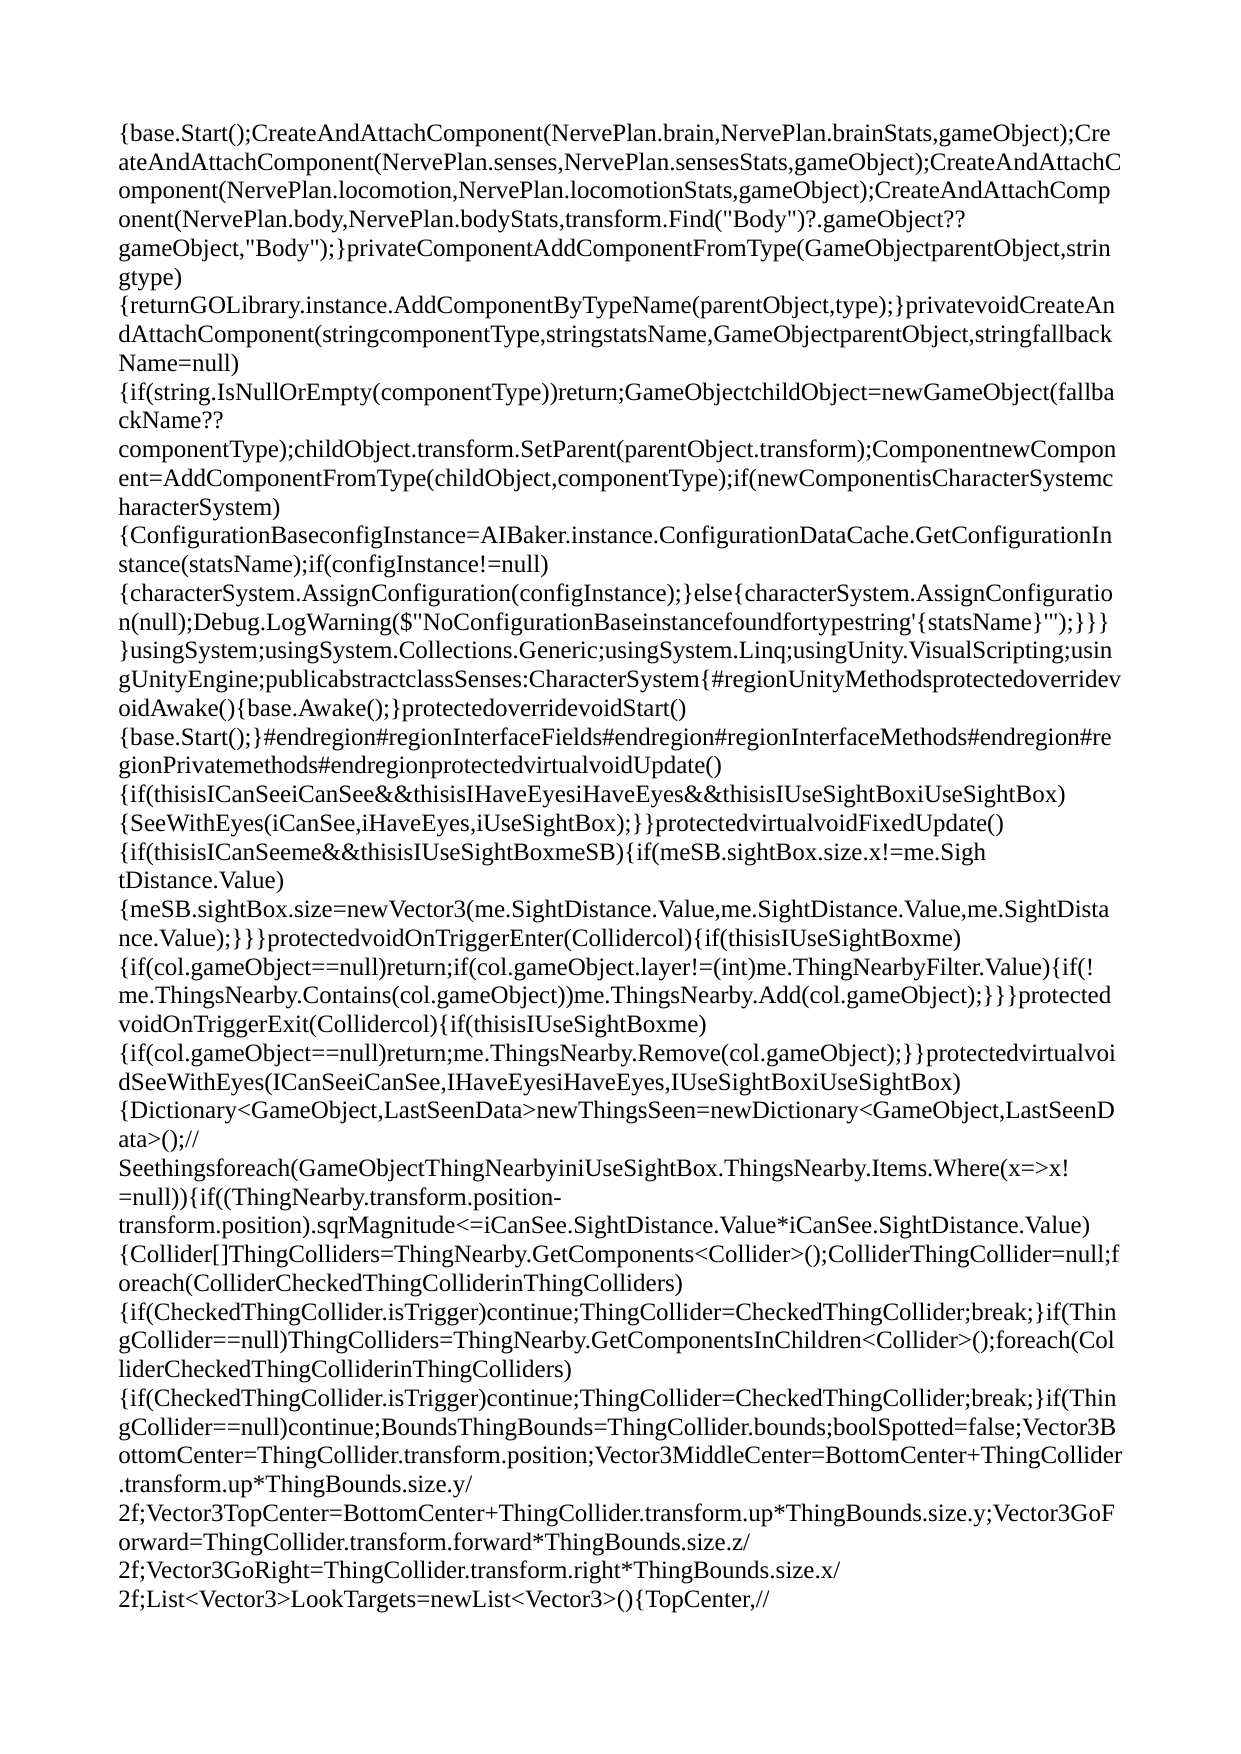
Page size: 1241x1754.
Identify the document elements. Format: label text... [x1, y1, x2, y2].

text {base.Start();CreateAndAttachComponent(NervePlan.brain,NervePlan.brainStats,gameObject);CreateAndAttachComponent(NervePlan.senses,NervePlan.sensesStats,gameObject);CreateAndAttachComponent(NervePlan.locomotion,NervePlan.locomotionStats,gameObject);CreateAndAttachComponent(NervePlan.body,NervePlan.bodyStats,transform.Find("Body")?.gameObject??gameObject,"Body");}privateComponentAddComponentFromType(GameObjectparentObject,stringtype){returnGOLibrary.instance.AddComponentByTypeName(parentObject,type);}privatevoidCreateAndAttachComponent(stringcomponentType,stringstatsName,GameObjectparentObject,stringfallbackName=null){if(string.IsNullOrEmpty(componentType))return;GameObjectchildObject=newGameObject(fallbackName??componentType);childObject.transform.SetParent(parentObject.transform);ComponentnewComponent=AddComponentFromType(childObject,componentType);if(newComponentisCharacterSystemcharacterSystem){ConfigurationBaseconfigInstance=AIBaker.instance.ConfigurationDataCache.GetConfigurationInstance(statsName);if(configInstance!=null){characterSystem.AssignConfiguration(configInstance);}else{characterSystem.AssignConfiguration(null);Debug.LogWarning($"NoConfigurationBaseinstancefoundfortypestring'{statsName}'");}}}}usingSystem;usingSystem.Collections.Generic;usingSystem.Linq;usingUnity.VisualScripting;usingUnityEngine;publicabstractclassSenses:CharacterSystem{#regionUnityMethodsprotectedoverridevoidAwake(){base.Awake();}protectedoverridevoidStart(){base.Start();}#endregion#regionInterfaceFields#endregion#regionInterfaceMethods#endregion#regionPrivatemethods#endregionprotectedvirtualvoidUpdate(){if(thisisICanSeeiCanSee&&thisisIHaveEyesiHaveEyes&&thisisIUseSightBoxiUseSightBox){SeeWithEyes(iCanSee,iHaveEyes,iUseSightBox);}}protectedvirtualvoidFixedUpdate(){if(thisisICanSeeme&&thisisIUseSightBoxmeSB){if(meSB.sightBox.size.x!=me.Sigh [118, 118, 1122, 866]
text tDistance.Value){meSB.sightBox.size=newVector3(me.SightDistance.Value,me.SightDistance.Value,me.SightDistance.Value);}}}protectedvoidOnTriggerEnter(Collidercol){if(thisisIUseSightBoxme){if(col.gameObject==null)return;if(col.gameObject.layer!=(int)me.ThingNearbyFilter.Value){if(!me.ThingsNearby.Contains(col.gameObject))me.ThingsNearby.Add(col.gameObject);}}}protectedvoidOnTriggerExit(Collidercol){if(thisisIUseSightBoxme){if(col.gameObject==null)return;me.ThingsNearby.Remove(col.gameObject);}}protectedvirtualvoidSeeWithEyes(ICanSeeiCanSee,IHaveEyesiHaveEyes,IUseSightBoxiUseSightBox){Dictionary<GameObject,LastSeenData>newThingsSeen=newDictionary<GameObject,LastSeenData>();//Seethingsforeach(GameObjectThingNearbyiniUseSightBox.ThingsNearby.Items.Where(x=>x!=null)){if((ThingNearby.transform.position-transform.position).sqrMagnitude<=iCanSee.SightDistance.Value*iCanSee.SightDistance.Value){Collider[]ThingColliders=ThingNearby.GetComponents<Collider>();ColliderThingCollider=null;foreach(ColliderCheckedThingColliderinThingColliders){if(CheckedThingCollider.isTrigger)continue;ThingCollider=CheckedThingCollider;break;}if(ThingCollider==null)ThingColliders=ThingNearby.GetComponentsInChildren<Collider>();foreach(ColliderCheckedThingColliderinThingColliders){if(CheckedThingCollider.isTrigger)continue;ThingCollider=CheckedThingCollider;break;}if(ThingCollider==null)continue;BoundsThingBounds=ThingCollider.bounds;boolSpotted=false;Vector3BottomCenter=ThingCollider.transform.position;Vector3MiddleCenter=BottomCenter+ThingCollider.transform.up*ThingBounds.size.y/2f;Vector3TopCenter=BottomCenter+ThingCollider.transform.up*ThingBounds.size.y;Vector3GoForward=ThingCollider.transform.forward*ThingBounds.size.z/2f;Vector3GoRight=ThingCollider.transform.right*ThingBounds.size.x/2f;List<Vector3>LookTargets=newList<Vector3>(){TopCenter,// [118, 866, 1122, 1613]
